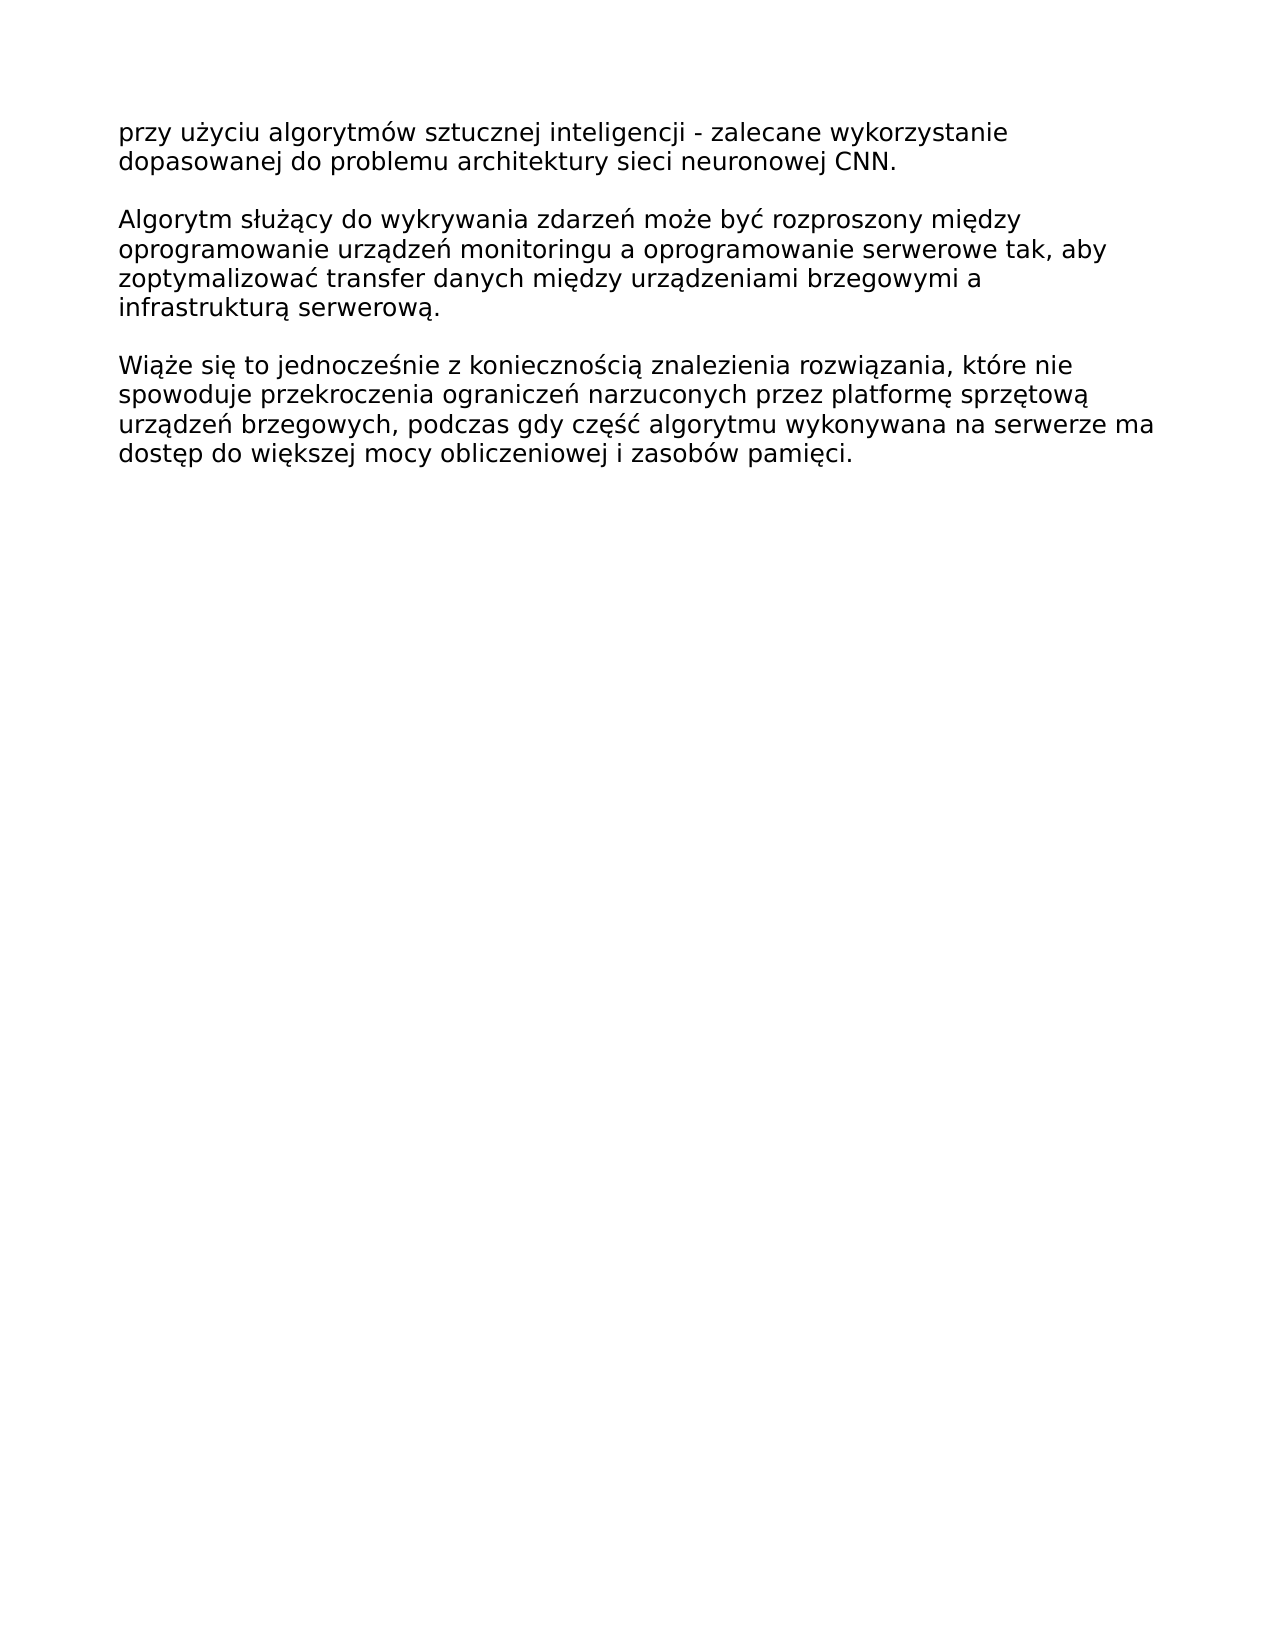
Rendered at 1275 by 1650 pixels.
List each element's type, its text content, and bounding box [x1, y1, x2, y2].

text Algorytm służący do wykrywania zdarzeń może być rozproszony między oprogramowanie urządzeń monitoringu a oprogramowanie serwerowe tak, aby zoptymalizować transfer danych między urządzeniami brzegowymi a infrastrukturą serwerową. [118, 206, 1157, 322]
text Wiąże się to jednocześnie z koniecznością znalezienia rozwiązania, które nie spowoduje przekroczenia ograniczeń narzuconych przez platformę sprzętową urządzeń brzegowych, podczas gdy część algorytmu wykonywana na serwerze ma dostęp do większej mocy obliczeniowej i zasobów pamięci. [118, 351, 1157, 468]
text przy użyciu algorytmów sztucznej inteligencji - zalecane wykorzystanie dopasowanej do problemu architektury sieci neuronowej CNN. [118, 118, 1157, 176]
